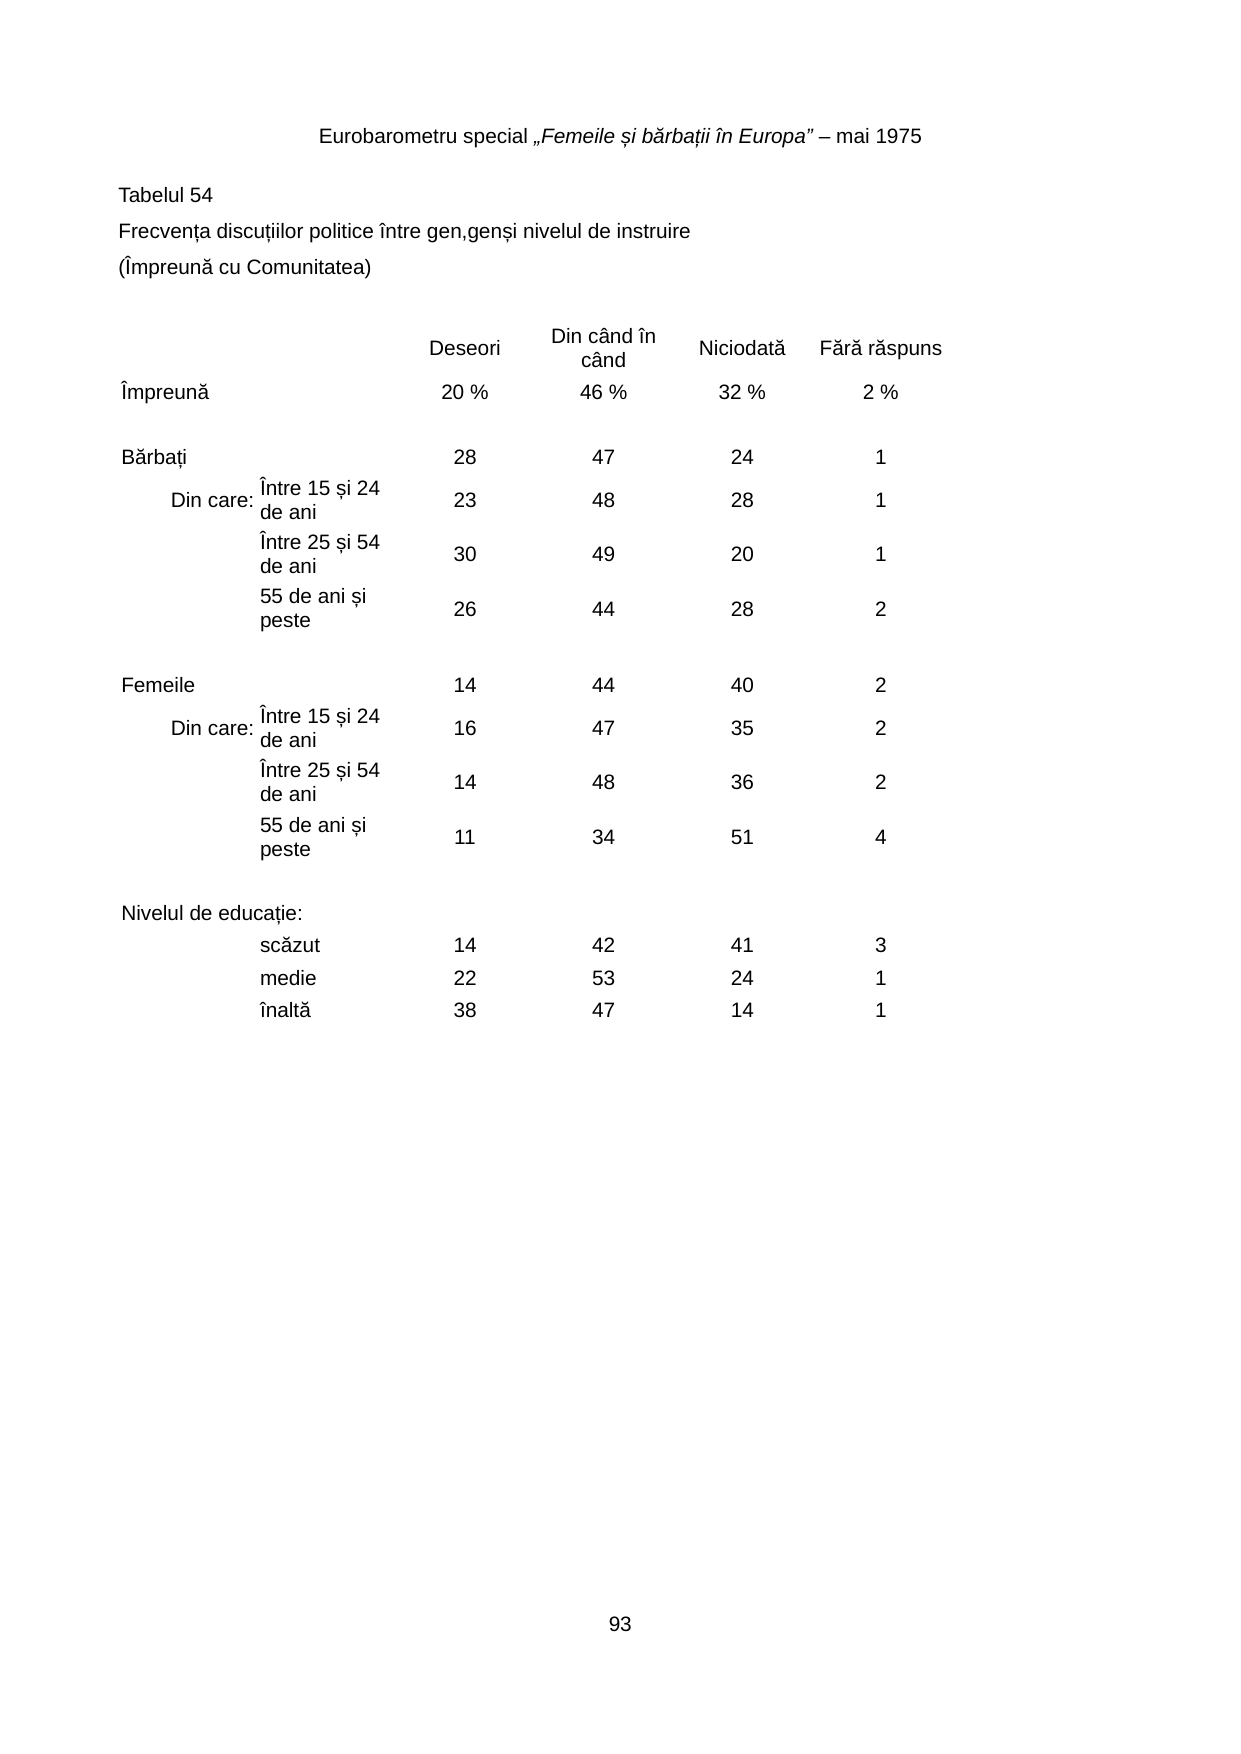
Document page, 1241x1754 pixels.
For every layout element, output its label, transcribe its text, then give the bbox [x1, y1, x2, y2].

table_cell 30 [395, 527, 534, 580]
table_cell 32 % [673, 376, 811, 408]
table_cell Între 15 și 24 de ani [257, 701, 395, 755]
table_cell [534, 636, 673, 669]
text (Împreună cu Comunitatea) [118, 254, 1122, 278]
table_cell [811, 636, 950, 669]
table_cell [257, 376, 395, 408]
table_cell [257, 864, 395, 897]
table_cell 2 [811, 580, 950, 636]
table_header Deseori [395, 320, 534, 376]
table_cell Între 25 și 54 de ani [257, 755, 395, 808]
table_cell 47 [534, 994, 673, 1026]
table_cell 14 [673, 994, 811, 1026]
table_cell [395, 636, 534, 669]
text Tabelul 54 [118, 183, 1122, 207]
table_cell 35 [673, 701, 811, 755]
table_cell 1 [811, 994, 950, 1026]
table_cell 40 [673, 669, 811, 701]
table_cell 1 [811, 527, 950, 580]
table_cell 24 [673, 962, 811, 994]
table_cell Femeile [118, 669, 257, 701]
table_cell 1 [811, 441, 950, 473]
table_cell 14 [395, 755, 534, 808]
table_cell 55 de ani și peste [257, 580, 395, 636]
text Frecvența discuțiilor politice între gen,genși nivelul de instruire [118, 219, 1122, 243]
table_cell 48 [534, 473, 673, 527]
table_cell 1 [811, 473, 950, 527]
table_cell 47 [534, 441, 673, 473]
table_cell [118, 929, 257, 962]
table_cell [257, 636, 395, 669]
table_cell [118, 527, 257, 580]
table_cell 2 % [811, 376, 950, 408]
table_cell 3 [811, 929, 950, 962]
table_cell 38 [395, 994, 534, 1026]
table_cell [673, 897, 811, 929]
table_header Din când în când [534, 320, 673, 376]
table_header Niciodată [673, 320, 811, 376]
table_header Fără răspuns [811, 320, 950, 376]
table_cell [673, 864, 811, 897]
table_cell [257, 669, 395, 701]
table_cell 2 [811, 701, 950, 755]
table_cell 44 [534, 669, 673, 701]
table_cell 14 [395, 929, 534, 962]
table_cell 24 [673, 441, 811, 473]
table_cell [118, 408, 257, 441]
table_cell Bărbați [118, 441, 257, 473]
table_cell 20 [673, 527, 811, 580]
table_cell [118, 636, 257, 669]
table_cell 28 [673, 580, 811, 636]
table_cell medie [257, 962, 395, 994]
table_cell 47 [534, 701, 673, 755]
table_cell 44 [534, 580, 673, 636]
table_cell [534, 897, 673, 929]
table_cell [534, 408, 673, 441]
table_header [257, 320, 395, 376]
table_cell înaltă [257, 994, 395, 1026]
table_cell 42 [534, 929, 673, 962]
table_cell [257, 441, 395, 473]
table_cell 14 [395, 669, 534, 701]
table_cell [118, 809, 257, 864]
table_header [118, 320, 257, 376]
table_cell 2 [811, 669, 950, 701]
table_cell [811, 408, 950, 441]
table_cell 55 de ani și peste [257, 809, 395, 864]
table_cell 36 [673, 755, 811, 808]
table_cell [118, 962, 257, 994]
table_cell 1 [811, 962, 950, 994]
table_cell 20 % [395, 376, 534, 408]
table_cell 34 [534, 809, 673, 864]
table_cell [118, 580, 257, 636]
table_cell 46 % [534, 376, 673, 408]
table_cell 48 [534, 755, 673, 808]
table_cell [811, 864, 950, 897]
table_cell Împreună [118, 376, 257, 408]
table_cell [811, 897, 950, 929]
table_cell [257, 408, 395, 441]
table_cell 4 [811, 809, 950, 864]
table_cell Între 25 și 54 de ani [257, 527, 395, 580]
table_cell 28 [673, 473, 811, 527]
table_cell 41 [673, 929, 811, 962]
table_cell [395, 408, 534, 441]
table_cell 23 [395, 473, 534, 527]
table_cell Din care: [118, 473, 257, 527]
table_cell [118, 864, 257, 897]
table_cell 2 [811, 755, 950, 808]
table_cell 11 [395, 809, 534, 864]
table_cell 51 [673, 809, 811, 864]
table_cell [673, 408, 811, 441]
table_cell [534, 864, 673, 897]
table_cell [118, 755, 257, 808]
table_cell 28 [395, 441, 534, 473]
table_cell [395, 897, 534, 929]
table_cell 26 [395, 580, 534, 636]
table_cell 53 [534, 962, 673, 994]
table_cell scăzut [257, 929, 395, 962]
table_cell Din care: [118, 701, 257, 755]
table_cell [395, 864, 534, 897]
table_cell Nivelul de educație: [118, 897, 395, 929]
table_cell 49 [534, 527, 673, 580]
table_cell Între 15 și 24 de ani [257, 473, 395, 527]
table_cell [673, 636, 811, 669]
table_cell 16 [395, 701, 534, 755]
table_cell 22 [395, 962, 534, 994]
table_cell [118, 994, 257, 1026]
